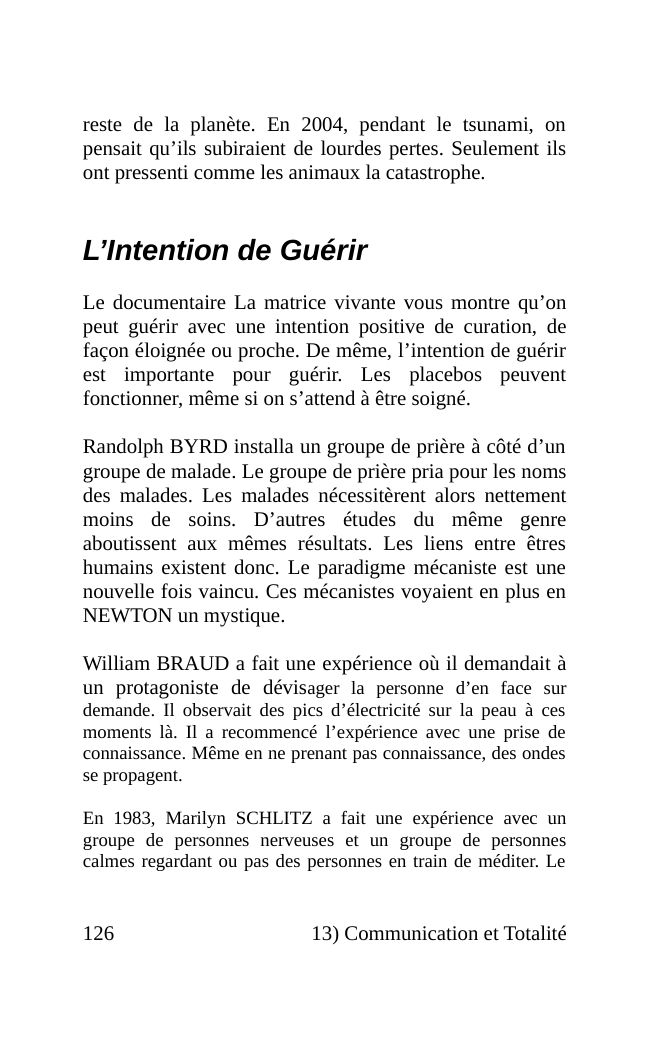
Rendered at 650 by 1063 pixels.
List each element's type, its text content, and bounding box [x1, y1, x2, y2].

text Le documentaire La matrice vivante vous montre qu’on peut guérir avec une intention positive de curation, de façon éloignée ou proche. De même, l’intention de guérir est importante pour guérir. Les placebos peuvent fonctionner, même si on s’attend à être soigné. [83, 290, 567, 410]
text Randolph BYRD installa un groupe de prière à côté d’un groupe de malade. Le groupe de prière pria pour les noms des malades. Les malades nécessitèrent alors nettement moins de soins. D’autres études du même genre aboutissent aux mêmes résultats. Les liens entre êtres humains existent donc. Le paradigme mécaniste est une nouvelle fois vaincu. Ces mécanistes voyaient en plus en NEWTON un mystique. [83, 434, 567, 627]
subtitle L’Intention de Guérir [83, 232, 567, 266]
text En 1983, Marilyn SCHLITZ a fait une expérience avec un groupe de personnes nerveuses et un groupe de personnes calmes regardant ou pas des personnes en train de méditer. Le [83, 807, 567, 872]
text reste de la planète. En 2004, pendant le tsunami, on pensait qu’ils subiraient de lourdes pertes. Seulement ils ont pressenti comme les animaux la catastrophe. [83, 112, 567, 184]
text William BRAUD a fait une expérience où il demandait à un protagoniste de dévisager la personne d’en face sur demande. Il observait des pics d’électricité sur la peau à ces moments là. Il a recommencé l’expérience avec une prise de connaissance. Même en ne prenant pas connaissance, des ondes se propagent. [83, 651, 567, 785]
